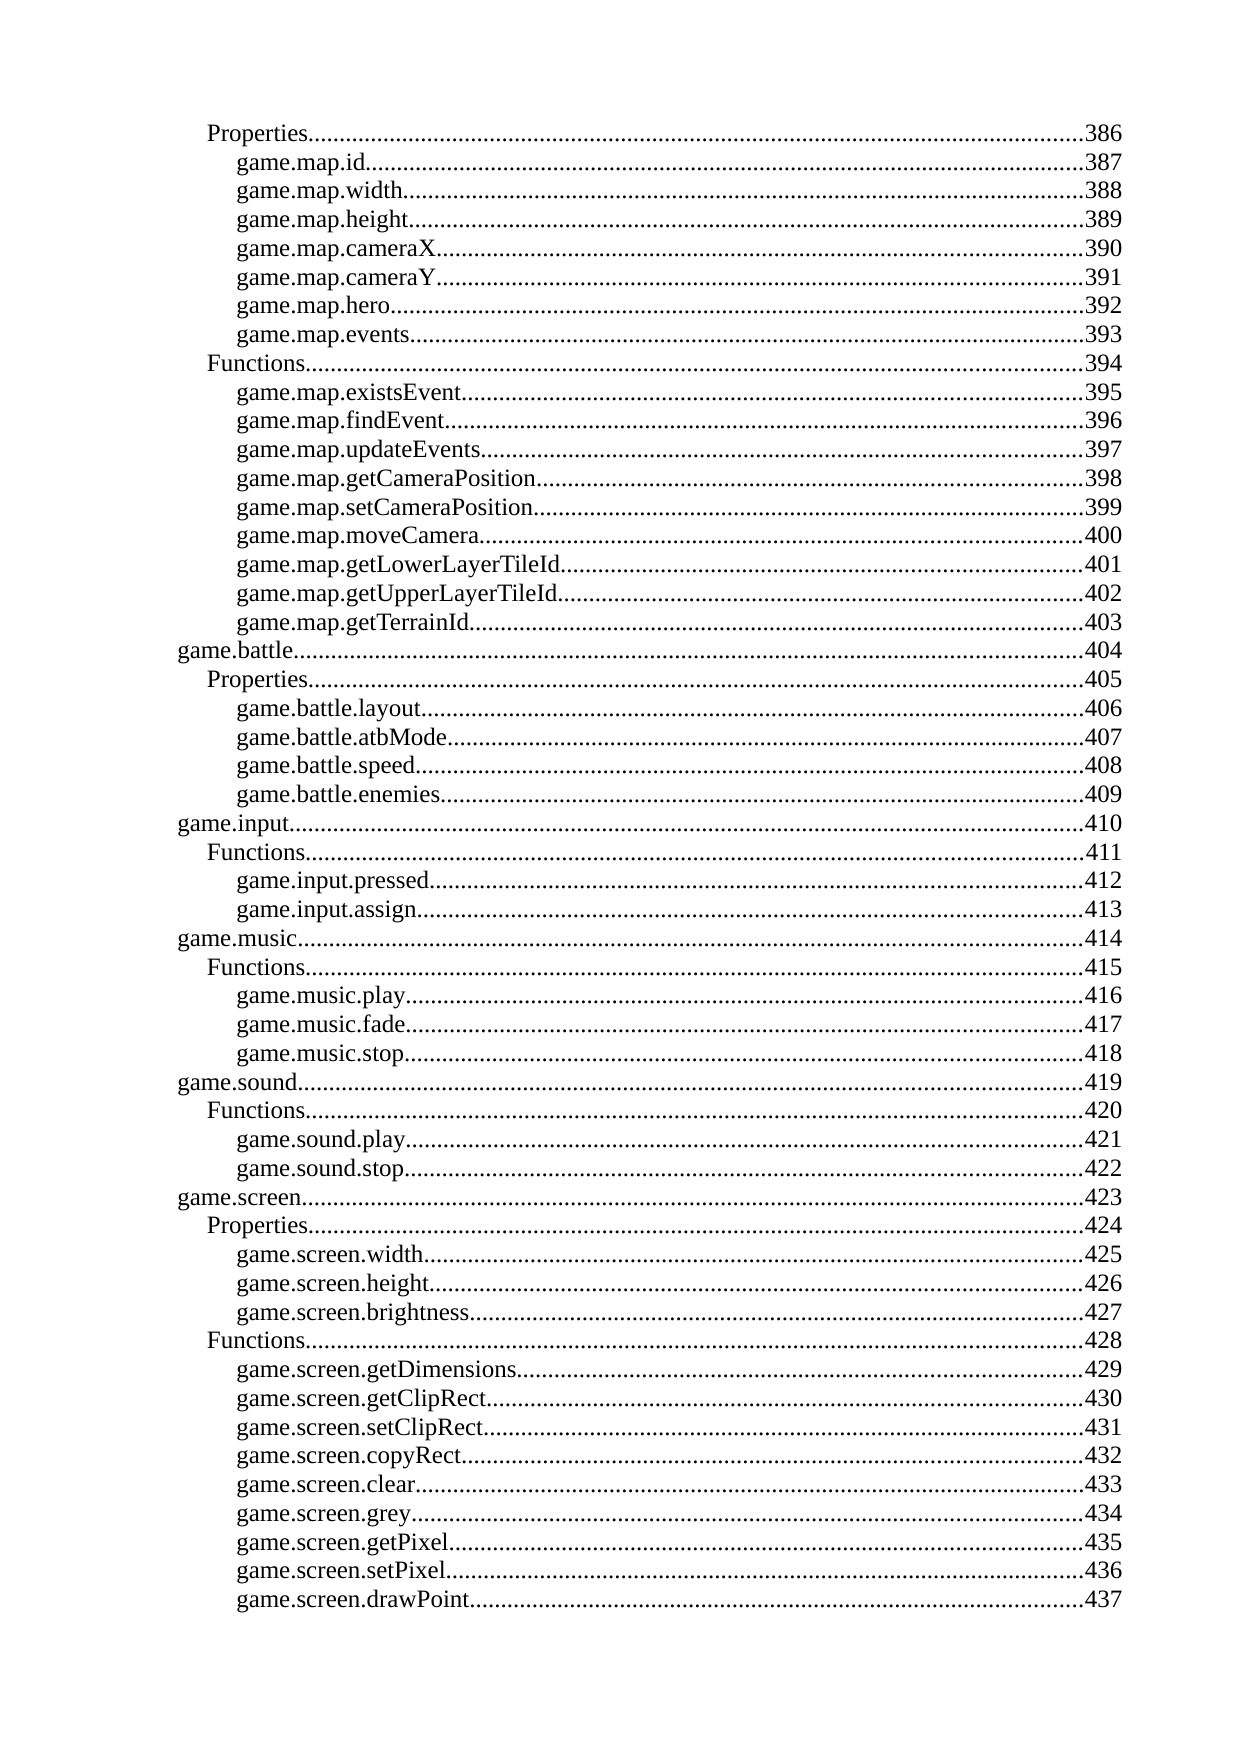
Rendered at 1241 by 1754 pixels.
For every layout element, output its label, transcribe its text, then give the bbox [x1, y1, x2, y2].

text game.screen.height 426 [236, 1268, 1122, 1297]
text Properties 405 [207, 664, 1122, 693]
text game.input.pressed 412 [236, 866, 1122, 894]
text game.map.existsEvent 395 [236, 377, 1122, 406]
text game.screen.clear 433 [236, 1469, 1122, 1498]
text game.battle.atbMode 407 [236, 722, 1122, 751]
text game.map.hero 392 [236, 291, 1122, 319]
text Functions 411 [207, 837, 1122, 866]
text game.screen.brightness 427 [236, 1297, 1122, 1326]
text game.sound.stop 422 [236, 1153, 1122, 1182]
text game.screen.setPixel 436 [236, 1556, 1122, 1584]
text game.battle.layout 406 [236, 693, 1122, 722]
text game.map.height 389 [236, 204, 1122, 233]
text game.map.width 388 [236, 176, 1122, 204]
text game.screen.width 425 [236, 1239, 1122, 1268]
text game.screen.setClipRect 431 [236, 1412, 1122, 1441]
text Properties 424 [207, 1211, 1122, 1239]
text game.battle.enemies 409 [236, 779, 1122, 808]
text game.music 414 [177, 923, 1122, 952]
text Functions 415 [207, 952, 1122, 981]
text game.map.cameraY 391 [236, 262, 1122, 291]
text game.music.fade 417 [236, 1009, 1122, 1038]
text game.battle 404 [177, 636, 1122, 664]
text game.screen.copyRect 432 [236, 1441, 1122, 1469]
text game.battle.speed 408 [236, 751, 1122, 779]
text Functions 428 [207, 1326, 1122, 1354]
text game.map.moveCamera 400 [236, 521, 1122, 549]
text game.screen.getPixel 435 [236, 1527, 1122, 1556]
text game.map.getLowerLayerTileId 401 [236, 549, 1122, 578]
text game.map.updateEvents 397 [236, 434, 1122, 463]
text game.map.findEvent 396 [236, 406, 1122, 434]
text game.input.assign 413 [236, 894, 1122, 923]
text game.music.play 416 [236, 981, 1122, 1009]
text game.input 410 [177, 808, 1122, 837]
text game.sound.play 421 [236, 1124, 1122, 1153]
text Functions 420 [207, 1096, 1122, 1124]
text Properties 386 [207, 118, 1122, 147]
text Functions 394 [207, 348, 1122, 377]
text game.screen.getDimensions 429 [236, 1354, 1122, 1383]
text game.map.cameraX 390 [236, 233, 1122, 262]
text game.screen 423 [177, 1182, 1122, 1211]
text game.map.events 393 [236, 319, 1122, 348]
text game.sound 419 [177, 1067, 1122, 1096]
text game.music.stop 418 [236, 1038, 1122, 1067]
text game.screen.drawPoint 437 [236, 1584, 1122, 1613]
text game.map.getCameraPosition 398 [236, 463, 1122, 492]
text game.map.setCameraPosition 399 [236, 492, 1122, 521]
text game.map.id 387 [236, 147, 1122, 176]
text game.screen.getClipRect 430 [236, 1383, 1122, 1412]
text game.screen.grey 434 [236, 1498, 1122, 1527]
text game.map.getTerrainId 403 [236, 607, 1122, 636]
text game.map.getUpperLayerTileId 402 [236, 578, 1122, 607]
